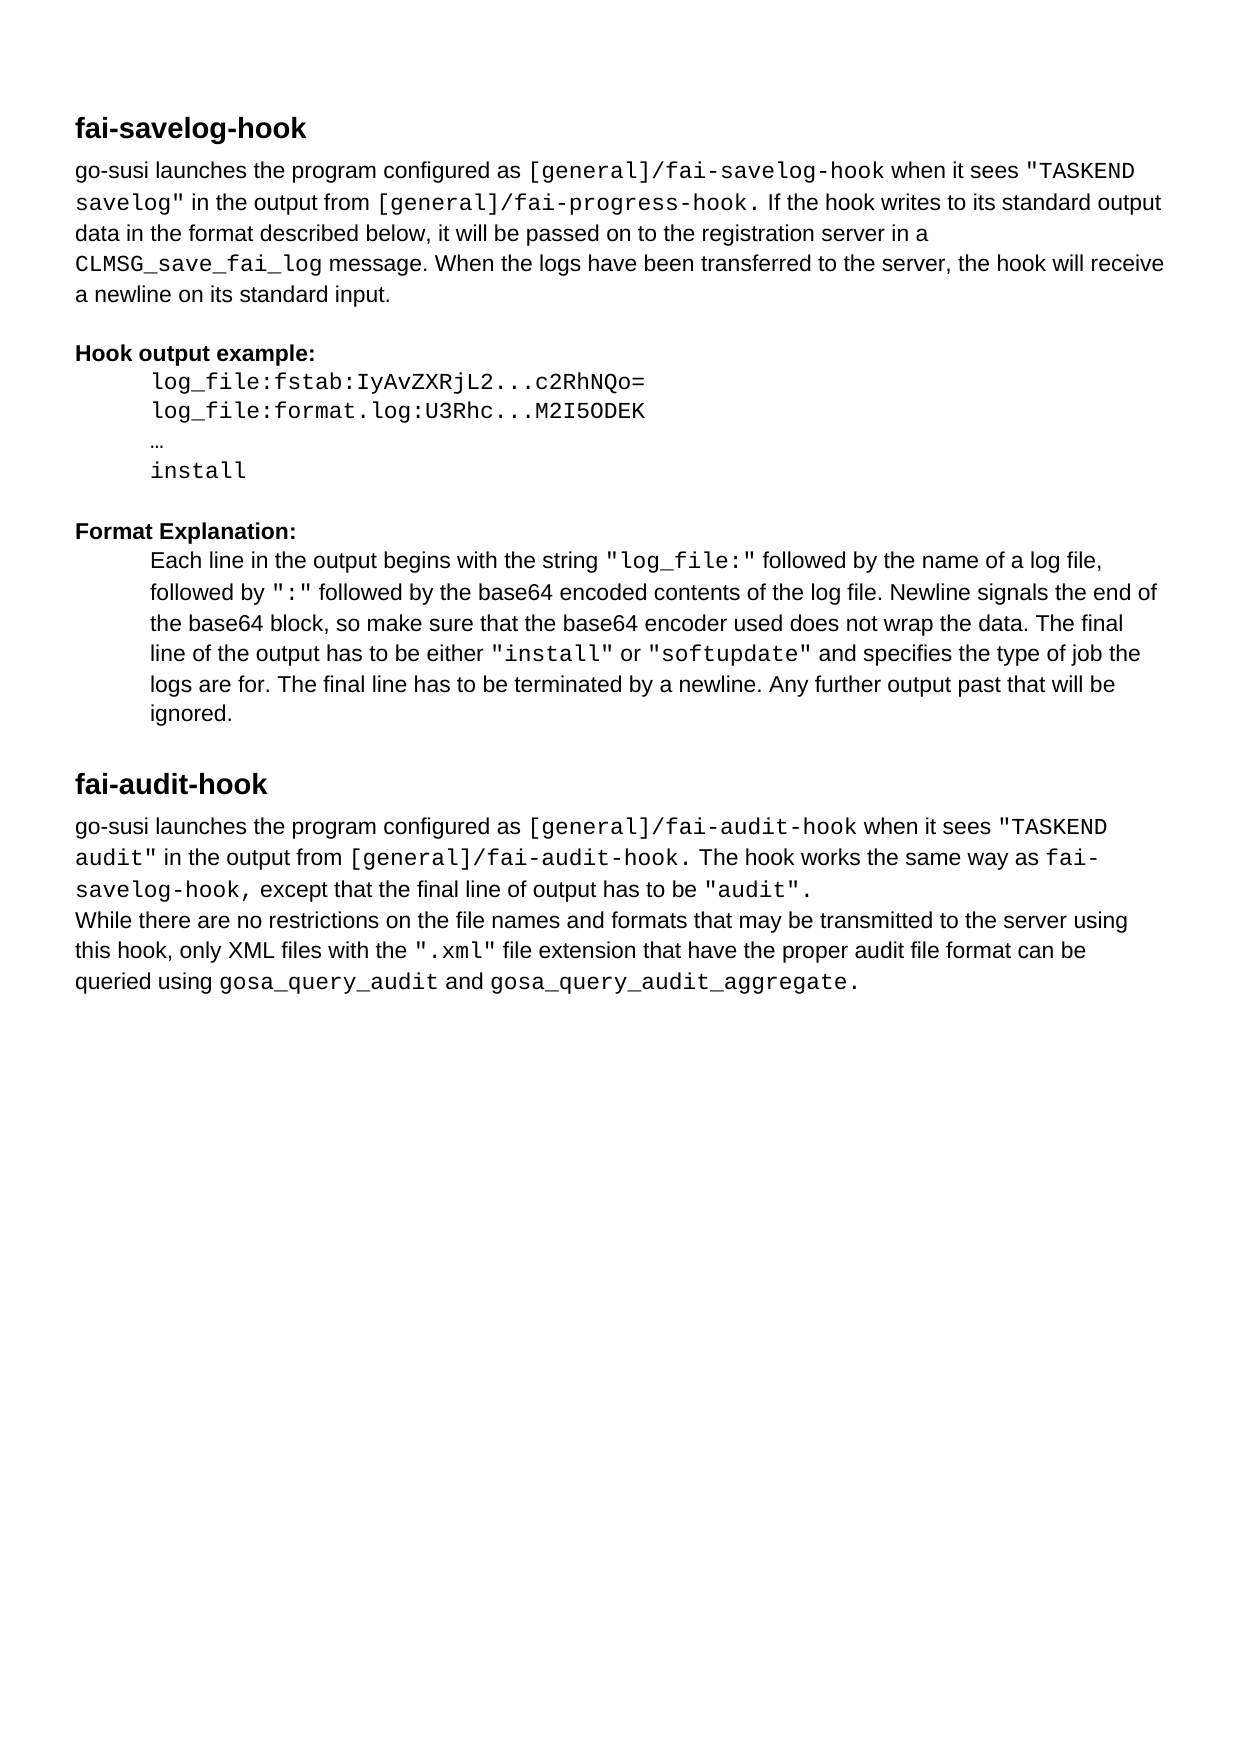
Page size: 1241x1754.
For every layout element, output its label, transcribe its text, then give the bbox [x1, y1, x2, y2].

text While there are no restrictions on the file names and formats that may be transmitted to the server using this hook, only XML files with the ".xml" file extension that have the proper audit file format can be queried using gosa_query_audit and gosa_query_audit_aggregate. [75, 908, 1165, 997]
text go-susi launches the program configured as [general]/fai-audit-hook when it sees "TASKEND audit" in the output from [general]/fai-audit-hook. The hook works the same way as fai-savelog-hook, except that the final line of output has to be "audit". [75, 813, 1165, 904]
text Hook output example: [75, 341, 1165, 366]
text Each line in the output begins with the string "log_file:" followed by the name of a log file, followed by ":" followed by the base64 encoded contents of the log file. Newline signals the end of the base64 block, so make sure that the base64 encoder used does not wrap the data. The final line of the output has to be either "install" or "softupdate" and specifies the type of job the logs are for. The final line has to be terminated by a newline. Any further output past that will be ignored. [150, 548, 1165, 727]
text go-susi launches the program configured as [general]/fai-savelog-hook when it sees "TASKEND savelog" in the output from [general]/fai-progress-hook. If the hook writes to its standard output data in the format described below, it will be passed on to the registration server in a CLMSG_save_fai_log message. When the logs have been transferred to the server, the hook will receive a newline on its standard input. [75, 158, 1165, 307]
subtitle fai-savelog-hook [75, 112, 1165, 145]
text log_file:fstab:IyAvZXRjL2...c2RhNQo= log_file:format.log:U3Rhc...M2I5ODEK … [150, 370, 1165, 456]
text install [150, 459, 1165, 485]
text Format Explanation: [75, 518, 1165, 544]
subtitle fai-audit-hook [75, 768, 1165, 800]
